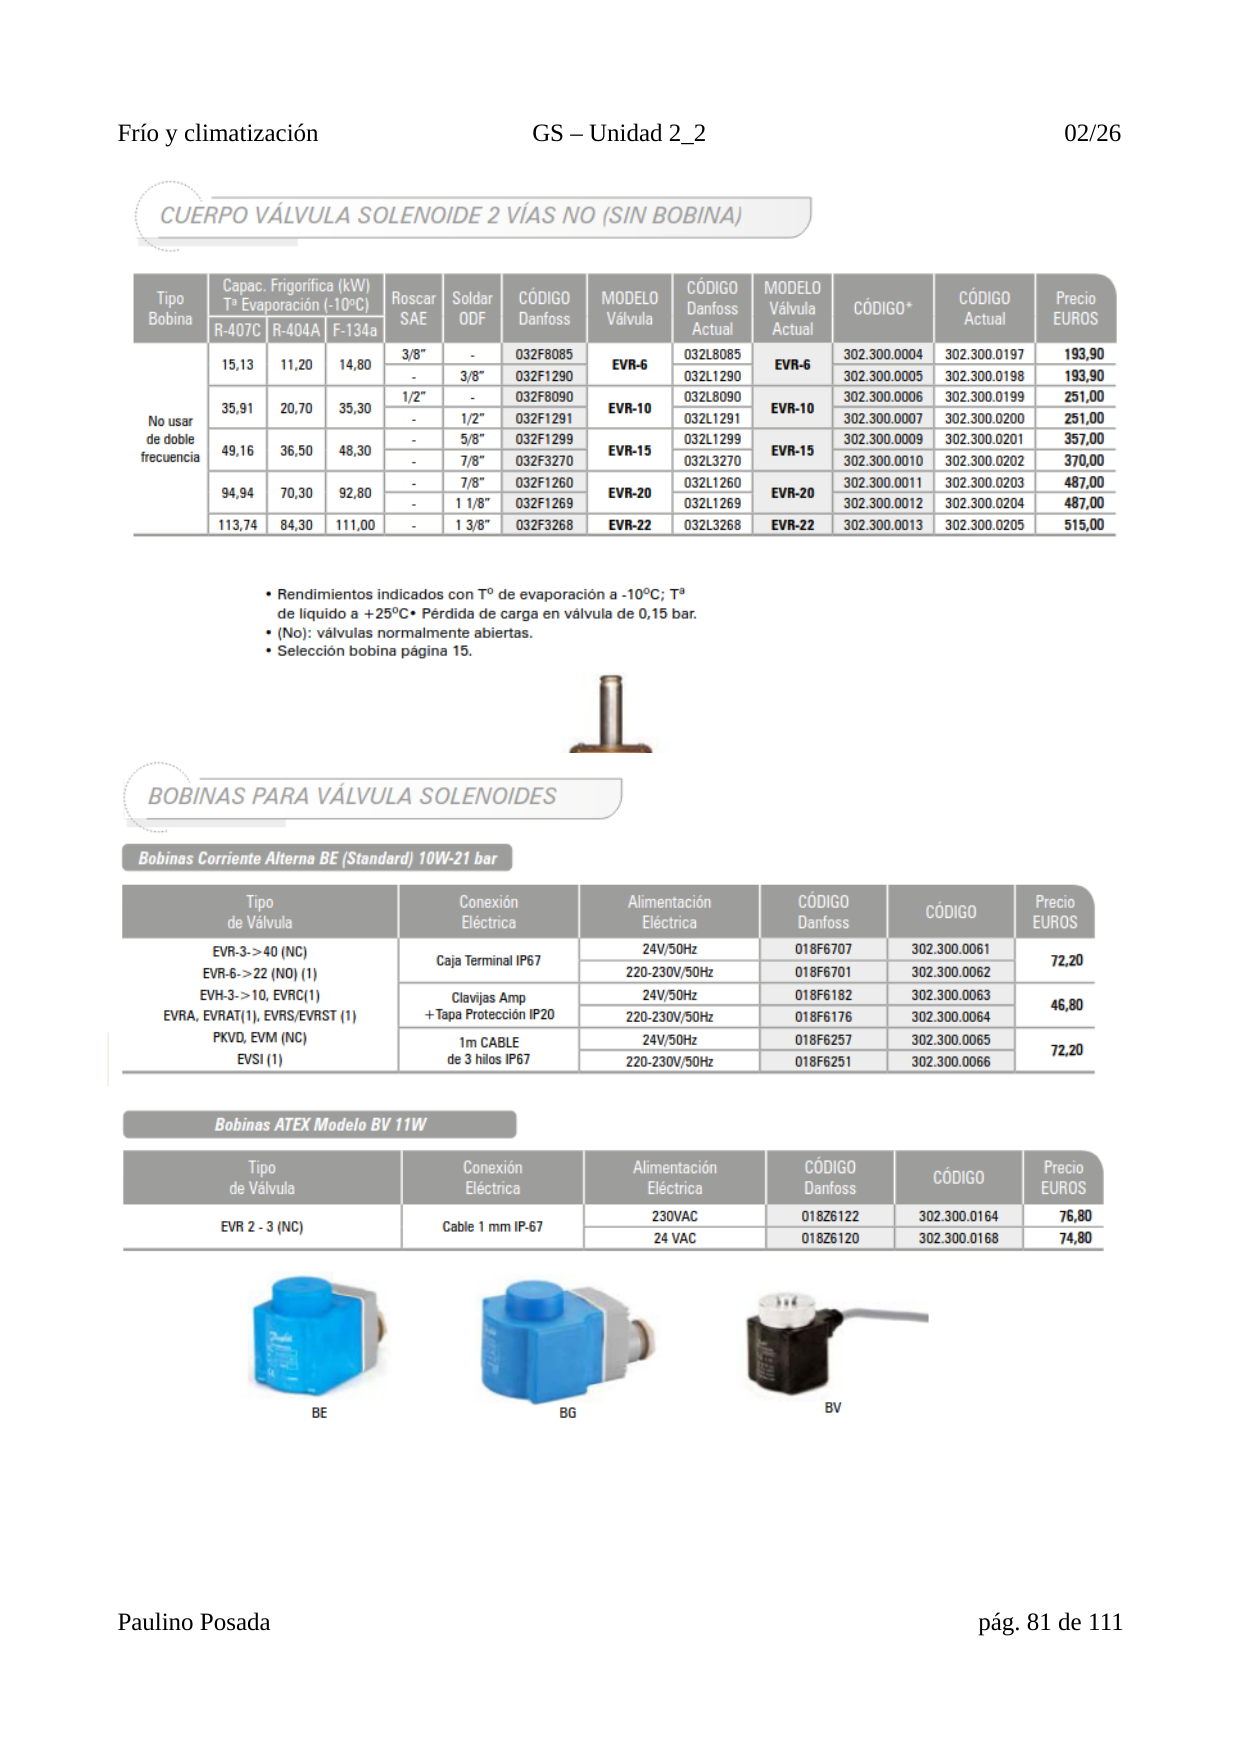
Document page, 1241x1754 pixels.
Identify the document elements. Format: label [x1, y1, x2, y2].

picture [117, 1105, 1122, 1427]
picture [107, 176, 1122, 1086]
